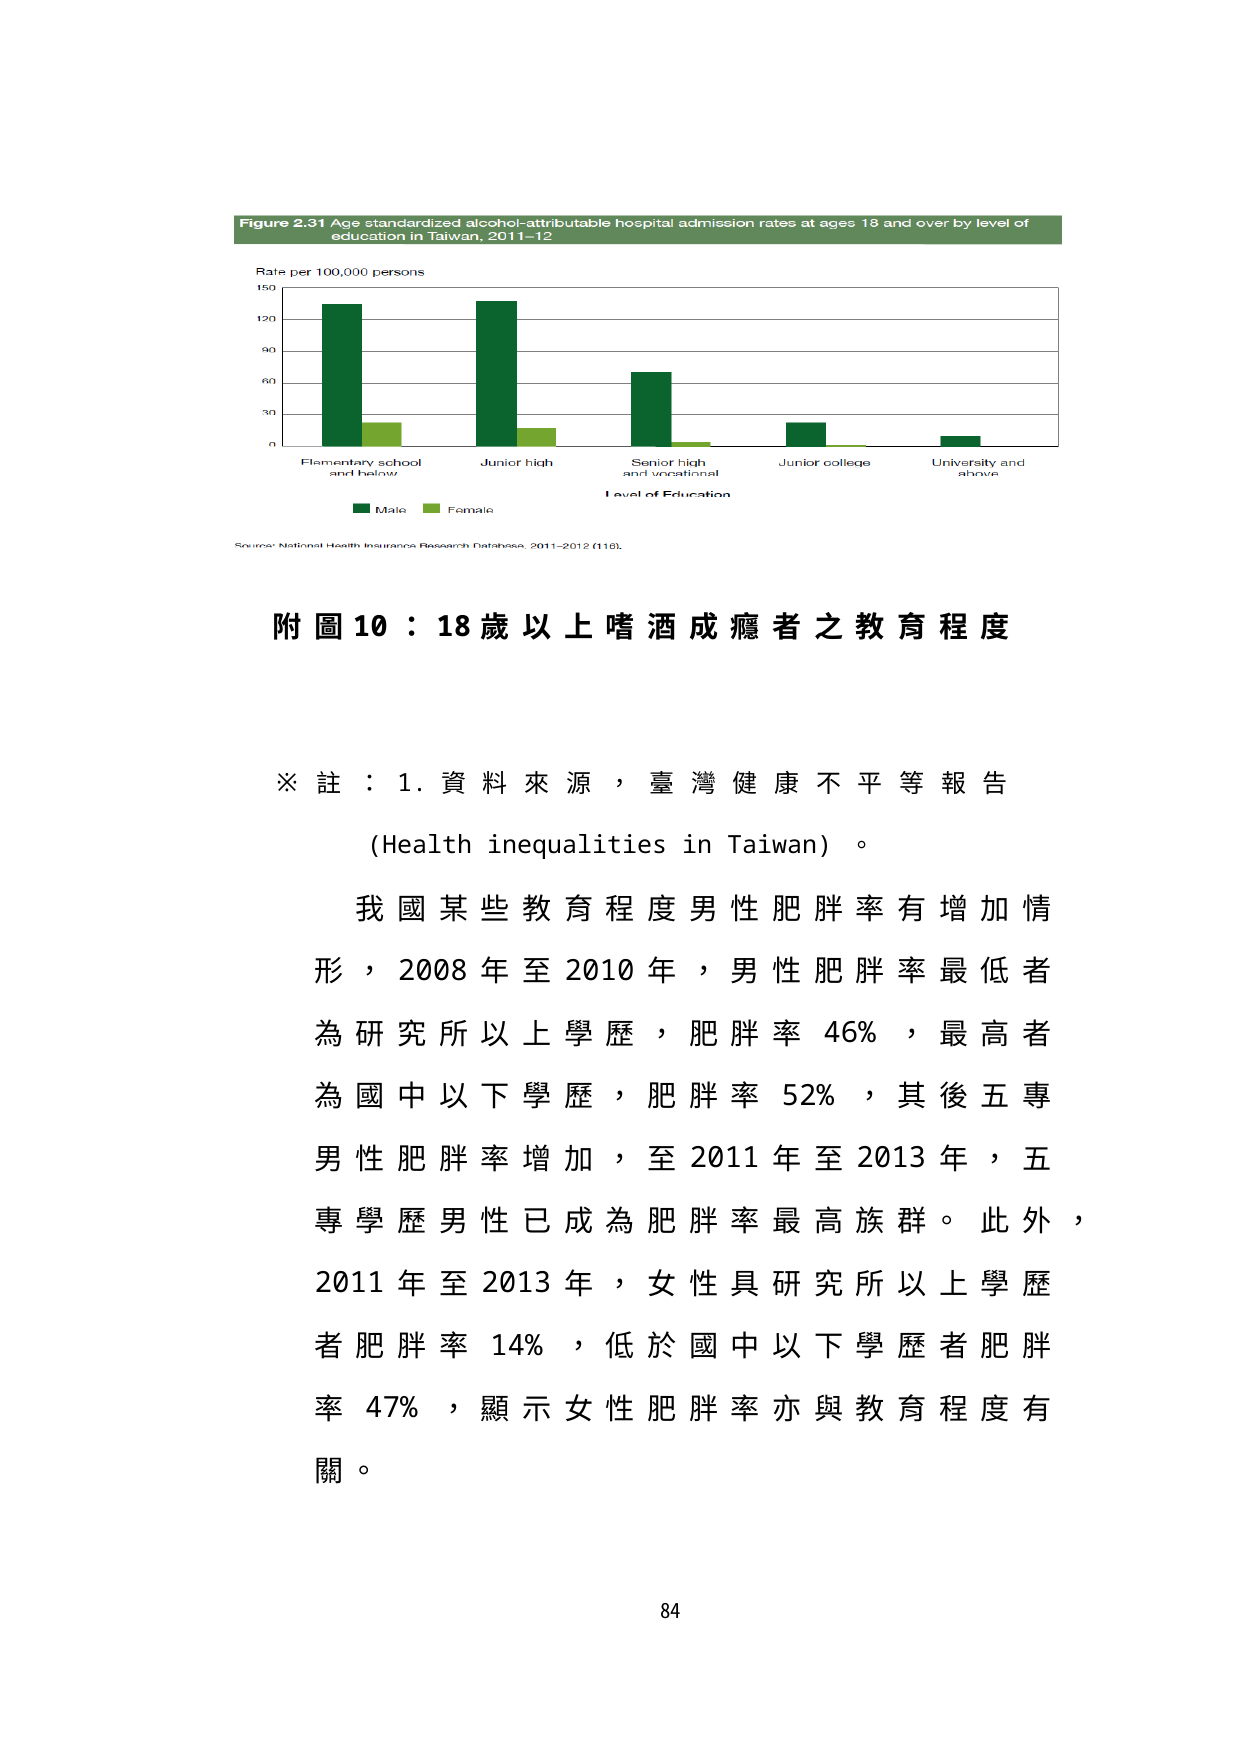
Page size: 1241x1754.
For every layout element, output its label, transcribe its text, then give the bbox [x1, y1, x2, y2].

text ※註：1.資料來源，臺灣健康不平等報告(Health inequalities in Taiwan)。 [233, 740, 1058, 865]
text 附圖10：18歲以上嗜酒成癮者之教育程度 [233, 395, 1058, 677]
text [233, 245, 1058, 387]
text [233, 177, 1058, 214]
text 我國某些教育程度男性肥胖率有增加情形，2008年至2010年，男性肥胖率最低者為研究所以上學歷，肥胖率46%，最高者為國中以下學歷，肥胖率52%，其後五專男性肥胖率增加，至2011年至2013年，五專學歷男性已成為肥胖率最高族群。此外，2011年至2013年，女性具研究所以上學歷者肥胖率14%，低於國中以下學歷者肥胖率47%，顯示女性肥胖率亦與教育程度有關。 [271, 865, 1058, 1490]
